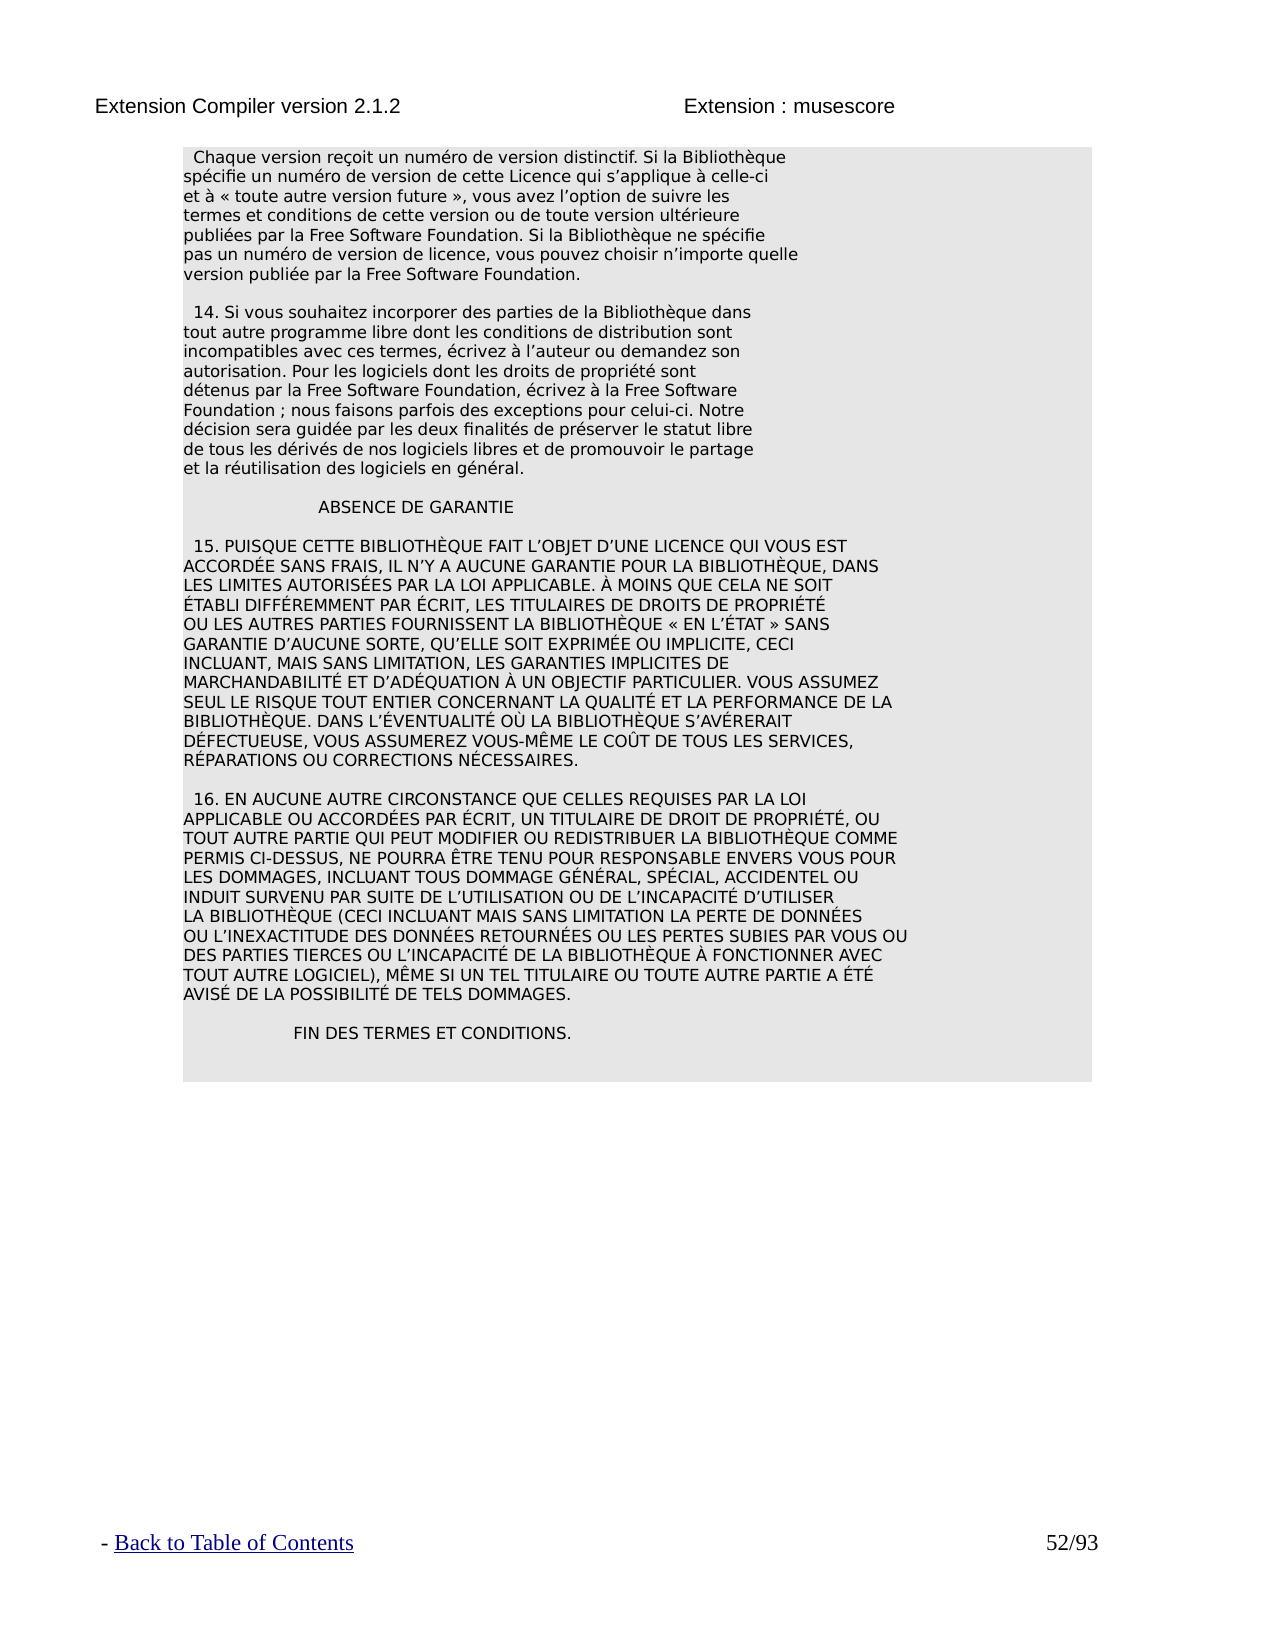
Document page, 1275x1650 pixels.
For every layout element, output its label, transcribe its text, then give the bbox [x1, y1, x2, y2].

text décision sera guidée par les deux finalités de préserver le statut libre [183, 420, 1092, 440]
text Chaque version reçoit un numéro de version distinctif. Si la Bibliothèque [183, 147, 1092, 167]
text termes et conditions de cette version ou de toute version ultérieure [183, 206, 1092, 225]
text spécifie un numéro de version de cette Licence qui s’applique à celle-ci [183, 167, 1092, 186]
text incompatibles avec ces termes, écrivez à l’auteur ou demandez son [183, 342, 1092, 362]
text tout autre programme libre dont les conditions de distribution sont [183, 323, 1092, 342]
text 16. EN AUCUNE AUTRE CIRCONSTANCE QUE CELLES REQUISES PAR LA LOI [183, 790, 1092, 810]
text TOUT AUTRE LOGICIEL), MÊME SI UN TEL TITULAIRE OU TOUTE AUTRE PARTIE A ÉTÉ [183, 966, 1092, 985]
text version publiée par la Free Software Foundation. [183, 264, 1092, 284]
text détenus par la Free Software Foundation, écrivez à la Free Software [183, 381, 1092, 401]
text OU LES AUTRES PARTIES FOURNISSENT LA BIBLIOTHÈQUE « EN L’ÉTAT » SANS [183, 615, 1092, 634]
text LES DOMMAGES, INCLUANT TOUS DOMMAGE GÉNÉRAL, SPÉCIAL, ACCIDENTEL OU [183, 868, 1092, 888]
text PERMIS CI-DESSUS, NE POURRA ÊTRE TENU POUR RESPONSABLE ENVERS VOUS POUR [183, 849, 1092, 868]
text 14. Si vous souhaitez incorporer des parties de la Bibliothèque dans [183, 303, 1092, 323]
text DES PARTIES TIERCES OU L’INCAPACITÉ DE LA BIBLIOTHÈQUE À FONCTIONNER AVEC [183, 946, 1092, 966]
text ABSENCE DE GARANTIE [183, 498, 1092, 518]
text Foundation ; nous faisons parfois des exceptions pour celui-ci. Notre [183, 401, 1092, 420]
text FIN DES TERMES ET CONDITIONS. [183, 1024, 1092, 1043]
text OU L’INEXACTITUDE DES DONNÉES RETOURNÉES OU LES PERTES SUBIES PAR VOUS OU [183, 927, 1092, 946]
text MARCHANDABILITÉ ET D’ADÉQUATION À UN OBJECTIF PARTICULIER. VOUS ASSUMEZ [183, 673, 1092, 693]
text LES LIMITES AUTORISÉES PAR LA LOI APPLICABLE. À MOINS QUE CELA NE SOIT [183, 576, 1092, 596]
text AVISÉ DE LA POSSIBILITÉ DE TELS DOMMAGES. [183, 985, 1092, 1004]
text autorisation. Pour les logiciels dont les droits de propriété sont [183, 362, 1092, 381]
text RÉPARATIONS OU CORRECTIONS NÉCESSAIRES. [183, 751, 1092, 771]
text et la réutilisation des logiciels en général. [183, 459, 1092, 479]
text BIBLIOTHÈQUE. DANS L’ÉVENTUALITÉ OÙ LA BIBLIOTHÈQUE S’AVÉRERAIT [183, 712, 1092, 732]
text TOUT AUTRE PARTIE QUI PEUT MODIFIER OU REDISTRIBUER LA BIBLIOTHÈQUE COMME [183, 829, 1092, 849]
text 15. PUISQUE CETTE BIBLIOTHÈQUE FAIT L’OBJET D’UNE LICENCE QUI VOUS EST [183, 537, 1092, 557]
text INCLUANT, MAIS SANS LIMITATION, LES GARANTIES IMPLICITES DE [183, 654, 1092, 673]
text de tous les dérivés de nos logiciels libres et de promouvoir le partage [183, 440, 1092, 459]
text INDUIT SURVENU PAR SUITE DE L’UTILISATION OU DE L’INCAPACITÉ D’UTILISER [183, 888, 1092, 907]
text publiées par la Free Software Foundation. Si la Bibliothèque ne spécifie [183, 225, 1092, 245]
text pas un numéro de version de licence, vous pouvez choisir n’importe quelle [183, 245, 1092, 264]
text SEUL LE RISQUE TOUT ENTIER CONCERNANT LA QUALITÉ ET LA PERFORMANCE DE LA [183, 693, 1092, 712]
text ACCORDÉE SANS FRAIS, IL N’Y A AUCUNE GARANTIE POUR LA BIBLIOTHÈQUE, DANS [183, 557, 1092, 576]
text ÉTABLI DIFFÉREMMENT PAR ÉCRIT, LES TITULAIRES DE DROITS DE PROPRIÉTÉ [183, 596, 1092, 615]
text APPLICABLE OU ACCORDÉES PAR ÉCRIT, UN TITULAIRE DE DROIT DE PROPRIÉTÉ, OU [183, 810, 1092, 829]
text et à « toute autre version future », vous avez l’option de suivre les [183, 186, 1092, 206]
text LA BIBLIOTHÈQUE (CECI INCLUANT MAIS SANS LIMITATION LA PERTE DE DONNÉES [183, 907, 1092, 927]
text DÉFECTUEUSE, VOUS ASSUMEREZ VOUS-MÊME LE COÛT DE TOUS LES SERVICES, [183, 732, 1092, 751]
text GARANTIE D’AUCUNE SORTE, QU’ELLE SOIT EXPRIMÉE OU IMPLICITE, CECI [183, 634, 1092, 654]
